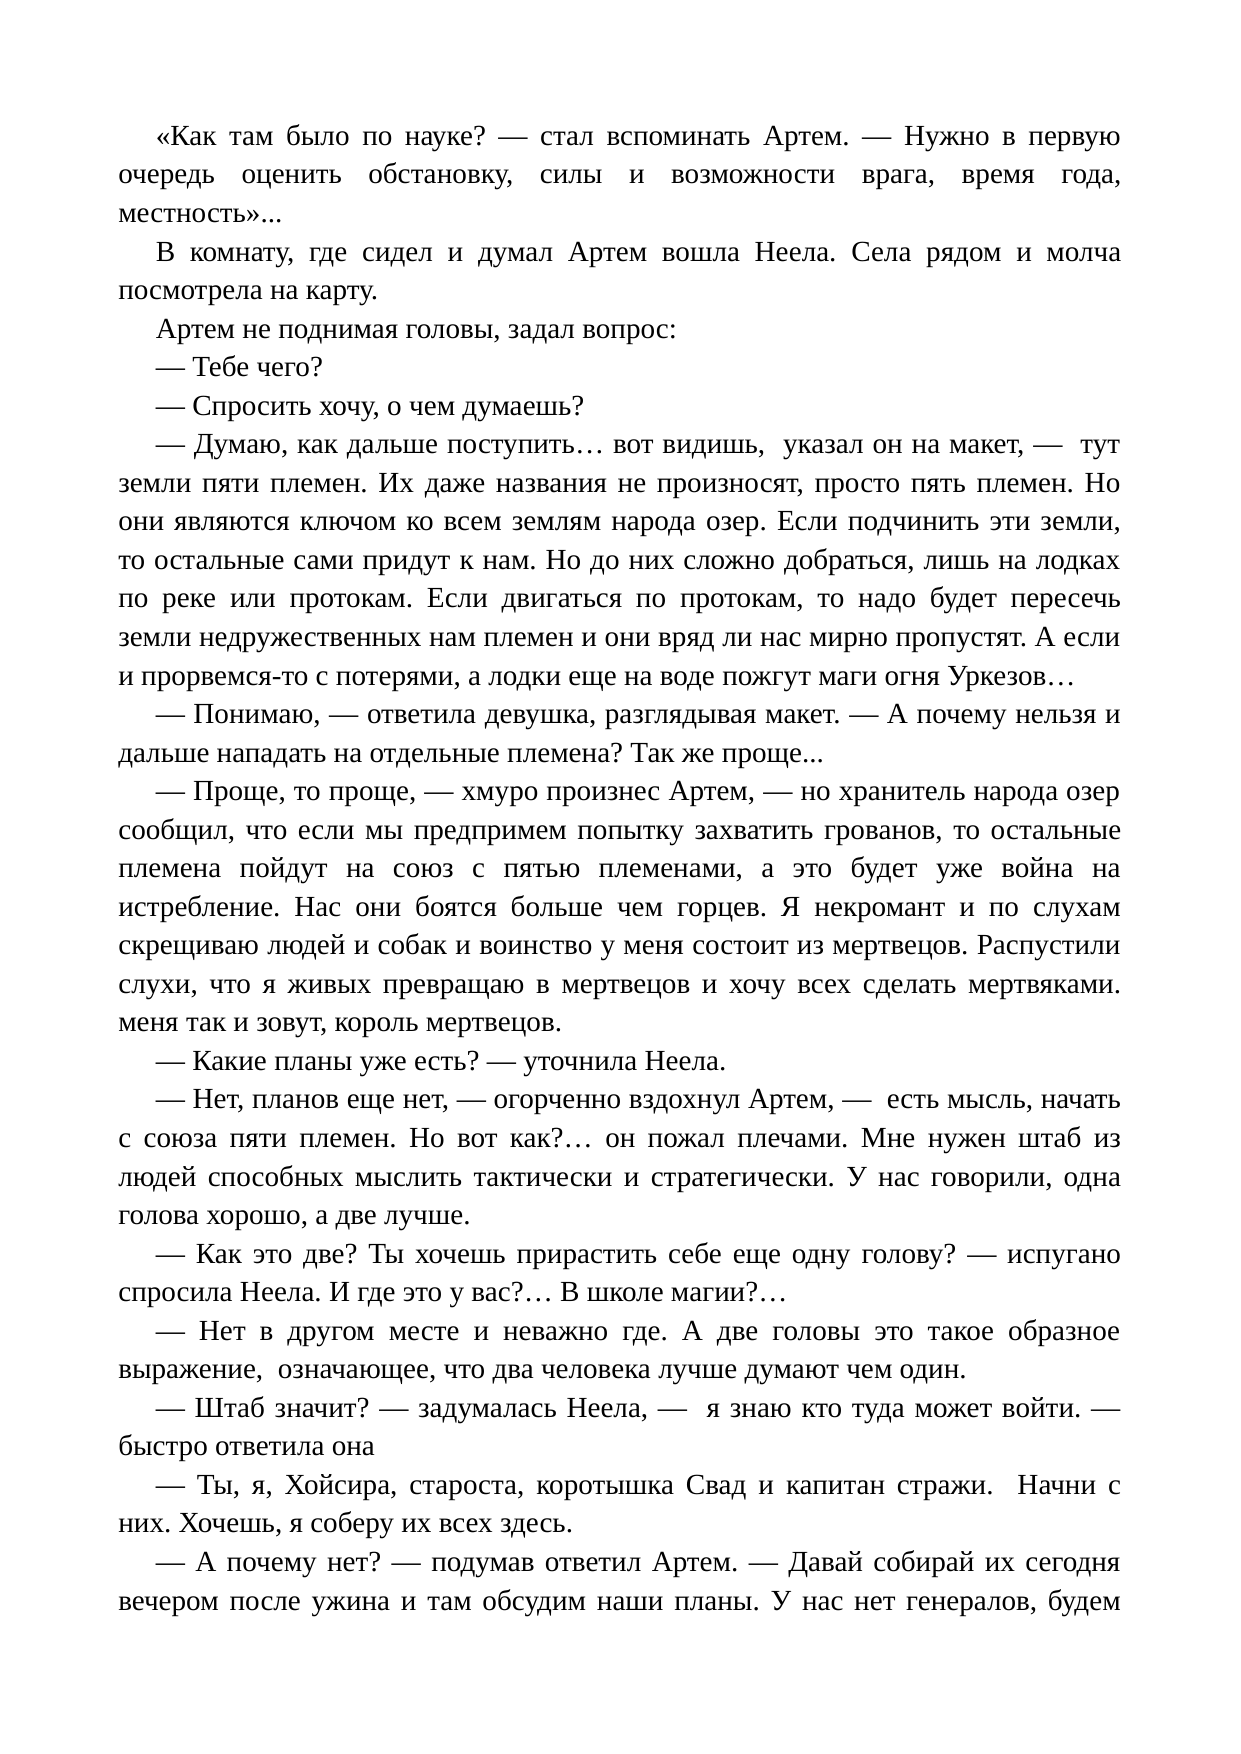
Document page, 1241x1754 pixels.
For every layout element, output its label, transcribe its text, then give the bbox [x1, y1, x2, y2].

text — Спросить хочу, о чем думаешь? [118, 388, 1122, 421]
text — Как это две? Ты хочешь прирастить себе еще одну голову? — испугано спросила Неела. И где это у вас?… В школе магии?… [118, 1236, 1122, 1308]
text — Какие планы уже есть? — уточнила Неела. [118, 1043, 1122, 1077]
text В комнату, где сидел и думал Артем вошла Неела. Села рядом и молча посмотрела на карту. [118, 234, 1122, 306]
text — А почему нет? — подумав ответил Артем. — Давай собирай их сегодня вечером после ужина и там обсудим наши планы. У нас нет генералов, будем [118, 1544, 1122, 1616]
text — Думаю, как дальше поступить… вот видишь, указал он на макет, — тут земли пяти племен. Их даже названия не произносят, просто пять племен. Но они являются ключом ко всем землям народа озер. Если подчинить эти земли, то остальные сами придут к нам. Но до них сложно добраться, лишь на лодках по реке или протокам. Если двигаться по протокам, то надо будет пересечь земли недружественных нам племен и они вряд ли нас мирно пропустят. А если и прорвемся-то с потерями, а лодки еще на воде пожгут маги огня Уркезов… [118, 426, 1122, 691]
text «Как там было по науке? — стал вспоминать Артем. — Нужно в первую очередь оценить обстановку, силы и возможности врага, время года, местность»... [118, 118, 1122, 229]
text Артем не поднимая головы, задал вопрос: [118, 311, 1122, 344]
text — Нет, планов еще нет, — огорченно вздохнул Артем, — есть мысль, начать с союза пяти племен. Но вот как?… он пожал плечами. Мне нужен штаб из людей способных мыслить тактически и стратегически. У нас говорили, одна голова хорошо, а две лучше. [118, 1082, 1122, 1231]
text — Нет в другом месте и неважно где. А две головы это такое образное выражение, означающее, что два человека лучше думают чем один. [118, 1313, 1122, 1385]
text — Проще, то проще, — хмуро произнес Артем, — но хранитель народа озер сообщил, что если мы предпримем попытку захватить грованов, то остальные племена пойдут на союз с пятью племенами, а это будет уже война на истребление. Нас они боятся больше чем горцев. Я некромант и по слухам скрещиваю людей и собак и воинство у меня состоит из мертвецов. Распустили слухи, что я живых превращаю в мертвецов и хочу всех сделать мертвяками. меня так и зовут, король мертвецов. [118, 773, 1122, 1038]
text — Понимаю, — ответила девушка, разглядывая макет. — А почему нельзя и дальше нападать на отдельные племена? Так же проще... [118, 696, 1122, 768]
text — Штаб значит? — задумалась Неела, — я знаю кто туда может войти. — быстро ответила она [118, 1390, 1122, 1462]
text — Ты, я, Хойсира, староста, коротышка Свад и капитан стражи. Начни с них. Хочешь, я соберу их всех здесь. [118, 1467, 1122, 1539]
text — Тебе чего? [118, 349, 1122, 383]
